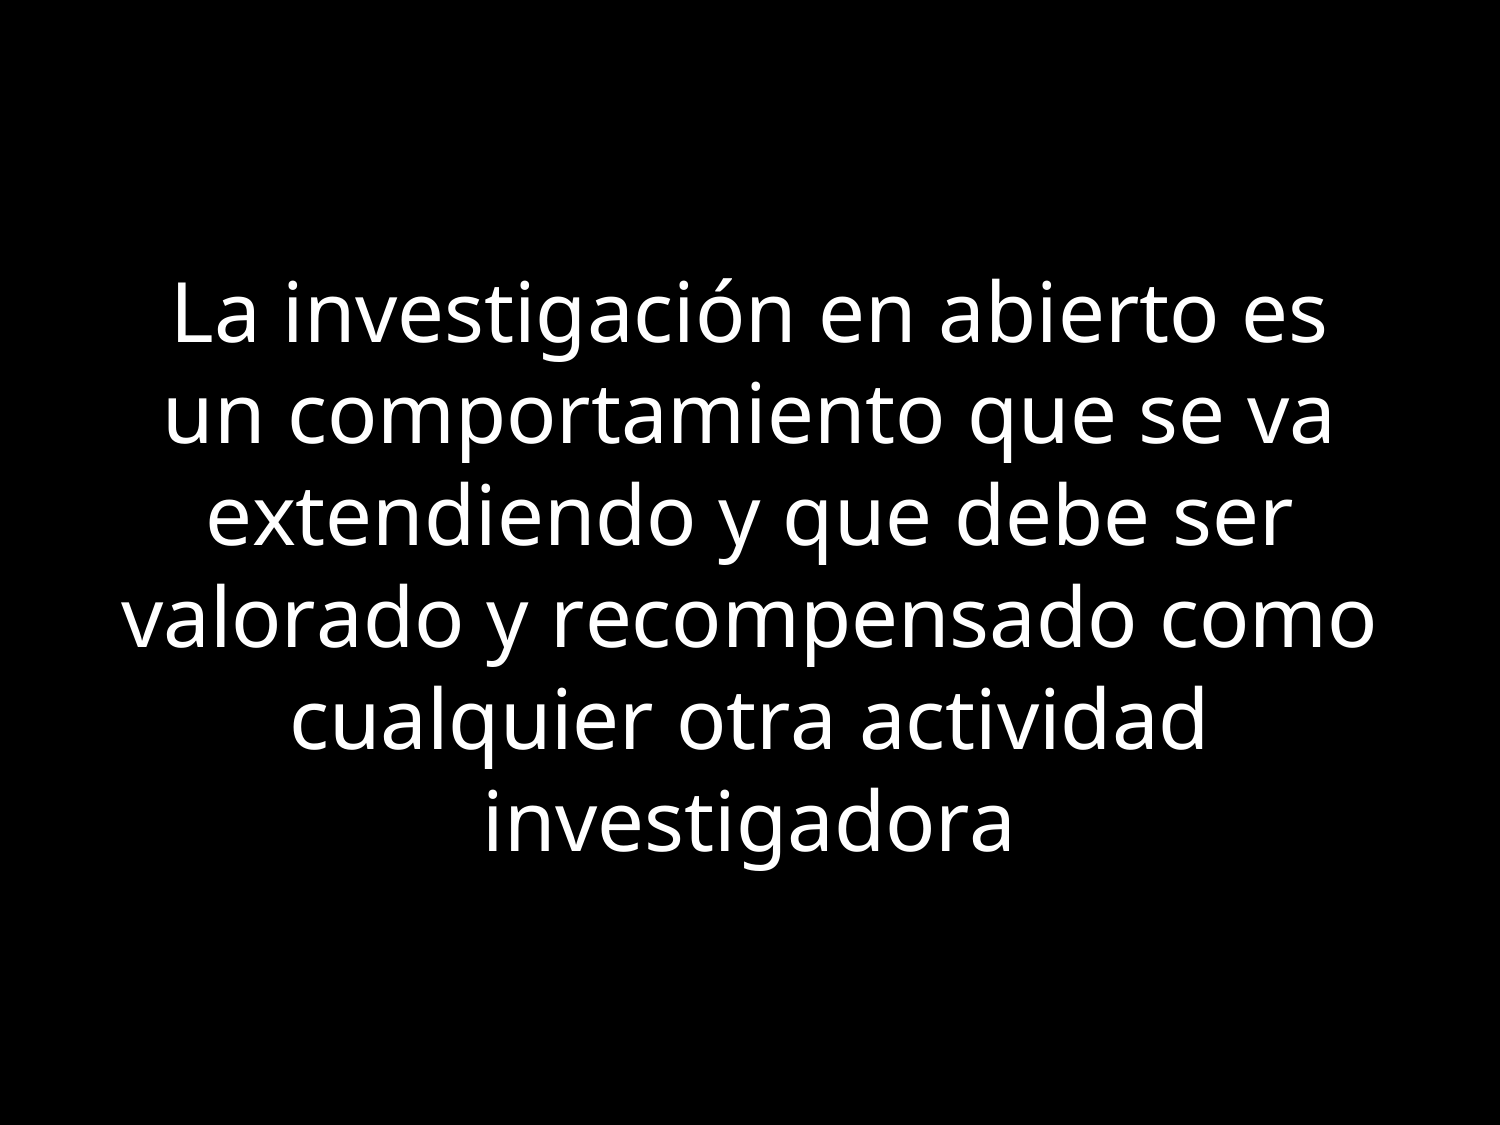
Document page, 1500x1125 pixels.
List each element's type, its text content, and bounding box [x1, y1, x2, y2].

subtitle La investigación en abierto es un comportamiento que se va extendiendo y que debe ser valorado y recompensado como cualquier otra actividad investigadora [109, 112, 1391, 1013]
